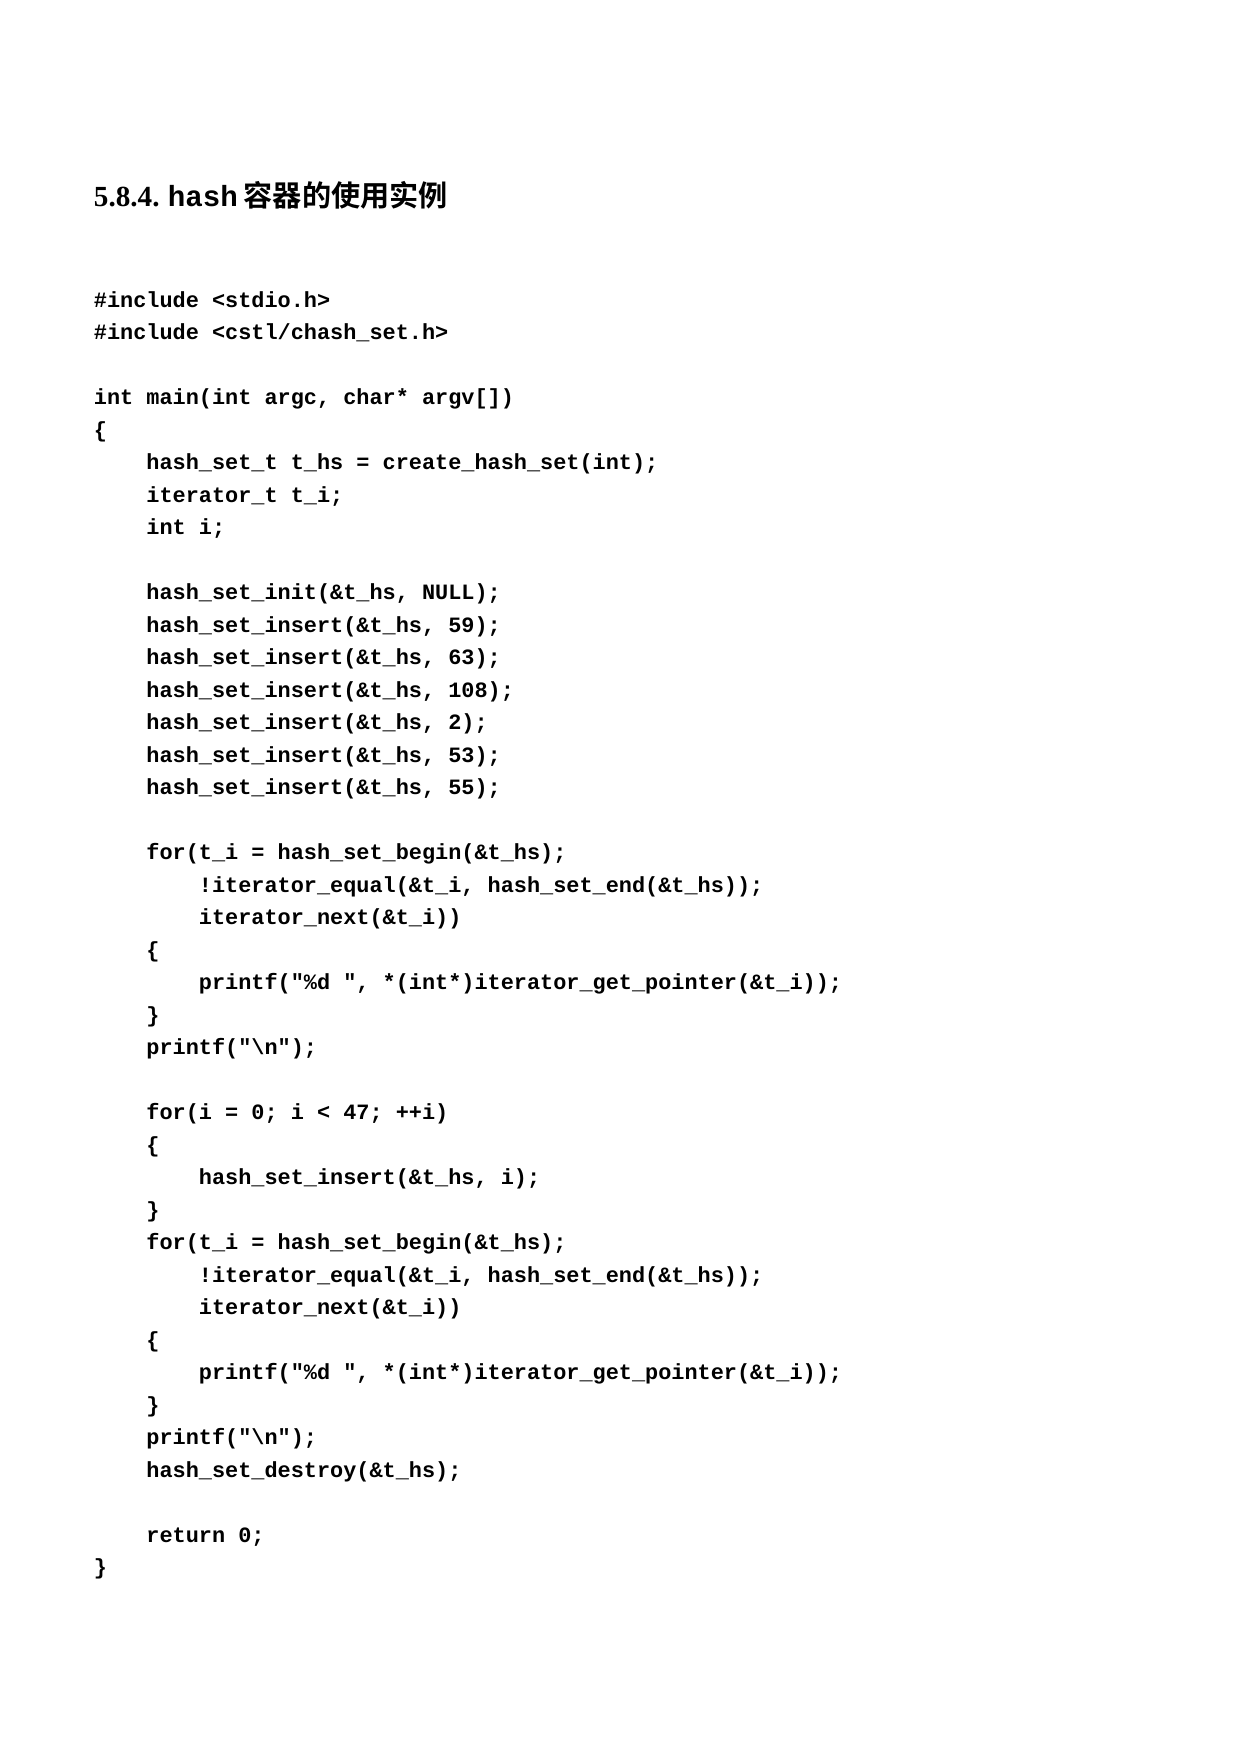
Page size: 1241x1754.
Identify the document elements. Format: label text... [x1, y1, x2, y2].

text hash_set_insert(&t_hs, 2); [94, 707, 1144, 740]
text iterator_t t_i; [94, 480, 1144, 512]
text } [94, 1000, 1144, 1032]
text hash_set_init(&t_hs, NULL); [94, 577, 1144, 610]
subtitle hash容器的使用实例 [94, 162, 1144, 227]
text #include <cstl/chash_set.h> [94, 317, 1144, 350]
text hash_set_insert(&t_hs, 108); [94, 675, 1144, 707]
text hash_set_insert(&t_hs, i); [94, 1162, 1144, 1195]
text printf("%d ", *(int*)iterator_get_pointer(&t_i)); [94, 967, 1144, 1000]
text { [94, 1130, 1144, 1162]
text } [94, 1552, 1144, 1585]
text hash_set_destroy(&t_hs); [94, 1455, 1144, 1487]
text } [94, 1195, 1144, 1227]
text { [94, 935, 1144, 967]
text hash_set_insert(&t_hs, 55); [94, 772, 1144, 805]
text hash_set_insert(&t_hs, 53); [94, 740, 1144, 772]
text } [94, 1390, 1144, 1422]
text return 0; [94, 1520, 1144, 1552]
text printf("%d ", *(int*)iterator_get_pointer(&t_i)); [94, 1357, 1144, 1390]
text !iterator_equal(&t_i, hash_set_end(&t_hs)); [94, 1260, 1144, 1292]
text int main(int argc, char* argv[]) [94, 382, 1144, 415]
text iterator_next(&t_i)) [94, 902, 1144, 935]
text for(i = 0; i < 47; ++i) [94, 1097, 1144, 1130]
text hash_set_insert(&t_hs, 59); [94, 610, 1144, 642]
text for(t_i = hash_set_begin(&t_hs); [94, 837, 1144, 870]
text { [94, 415, 1144, 447]
text printf("\n"); [94, 1032, 1144, 1065]
text hash_set_t t_hs = create_hash_set(int); [94, 447, 1144, 480]
text iterator_next(&t_i)) [94, 1292, 1144, 1325]
text hash_set_insert(&t_hs, 63); [94, 642, 1144, 675]
text int i; [94, 512, 1144, 545]
text !iterator_equal(&t_i, hash_set_end(&t_hs)); [94, 870, 1144, 902]
text { [94, 1325, 1144, 1357]
text for(t_i = hash_set_begin(&t_hs); [94, 1227, 1144, 1260]
text #include <stdio.h> [94, 285, 1144, 317]
text printf("\n"); [94, 1422, 1144, 1455]
